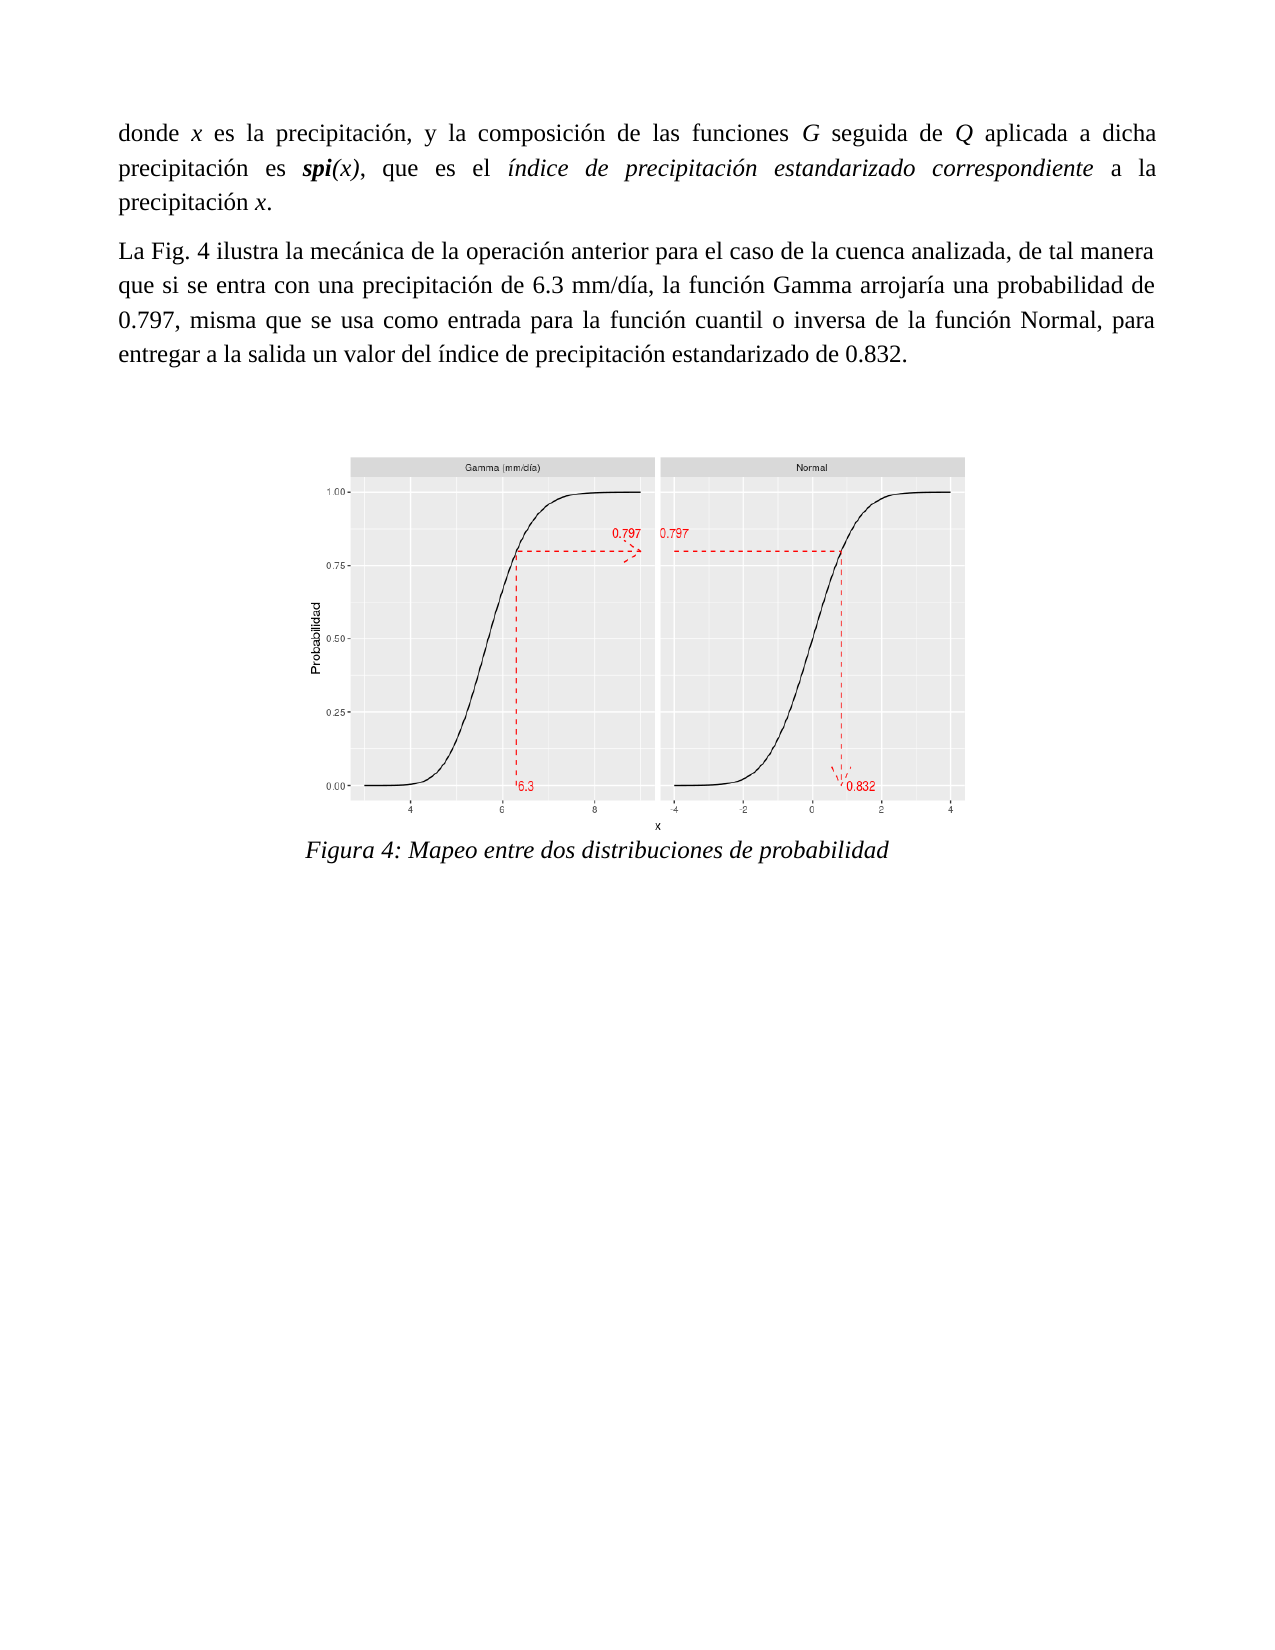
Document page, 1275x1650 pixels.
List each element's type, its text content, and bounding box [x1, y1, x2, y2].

text La Fig. 4 ilustra la mecánica de la operación anterior para el caso de la cuenca analizada, de tal manera que si se entra con una precipitación de 6.3 mm/día, la función Gamma arrojaría una probabilidad de 0.797, misma que se usa como entrada para la función cuantil o inversa de la función Normal, para entregar a la salida un valor del índice de precipitación estandarizado de 0.832. [118, 236, 1157, 368]
picture [305, 450, 970, 836]
text Figura 4: Mapeo entre dos distribuciones de probabilidad [305, 836, 970, 864]
text donde x es la precipitación, y la composición de las funciones G seguida de Q aplicada a dicha precipitación es spi(x), que es el índice de precipitación estandarizado correspondiente a la precipitación x. [118, 118, 1157, 216]
